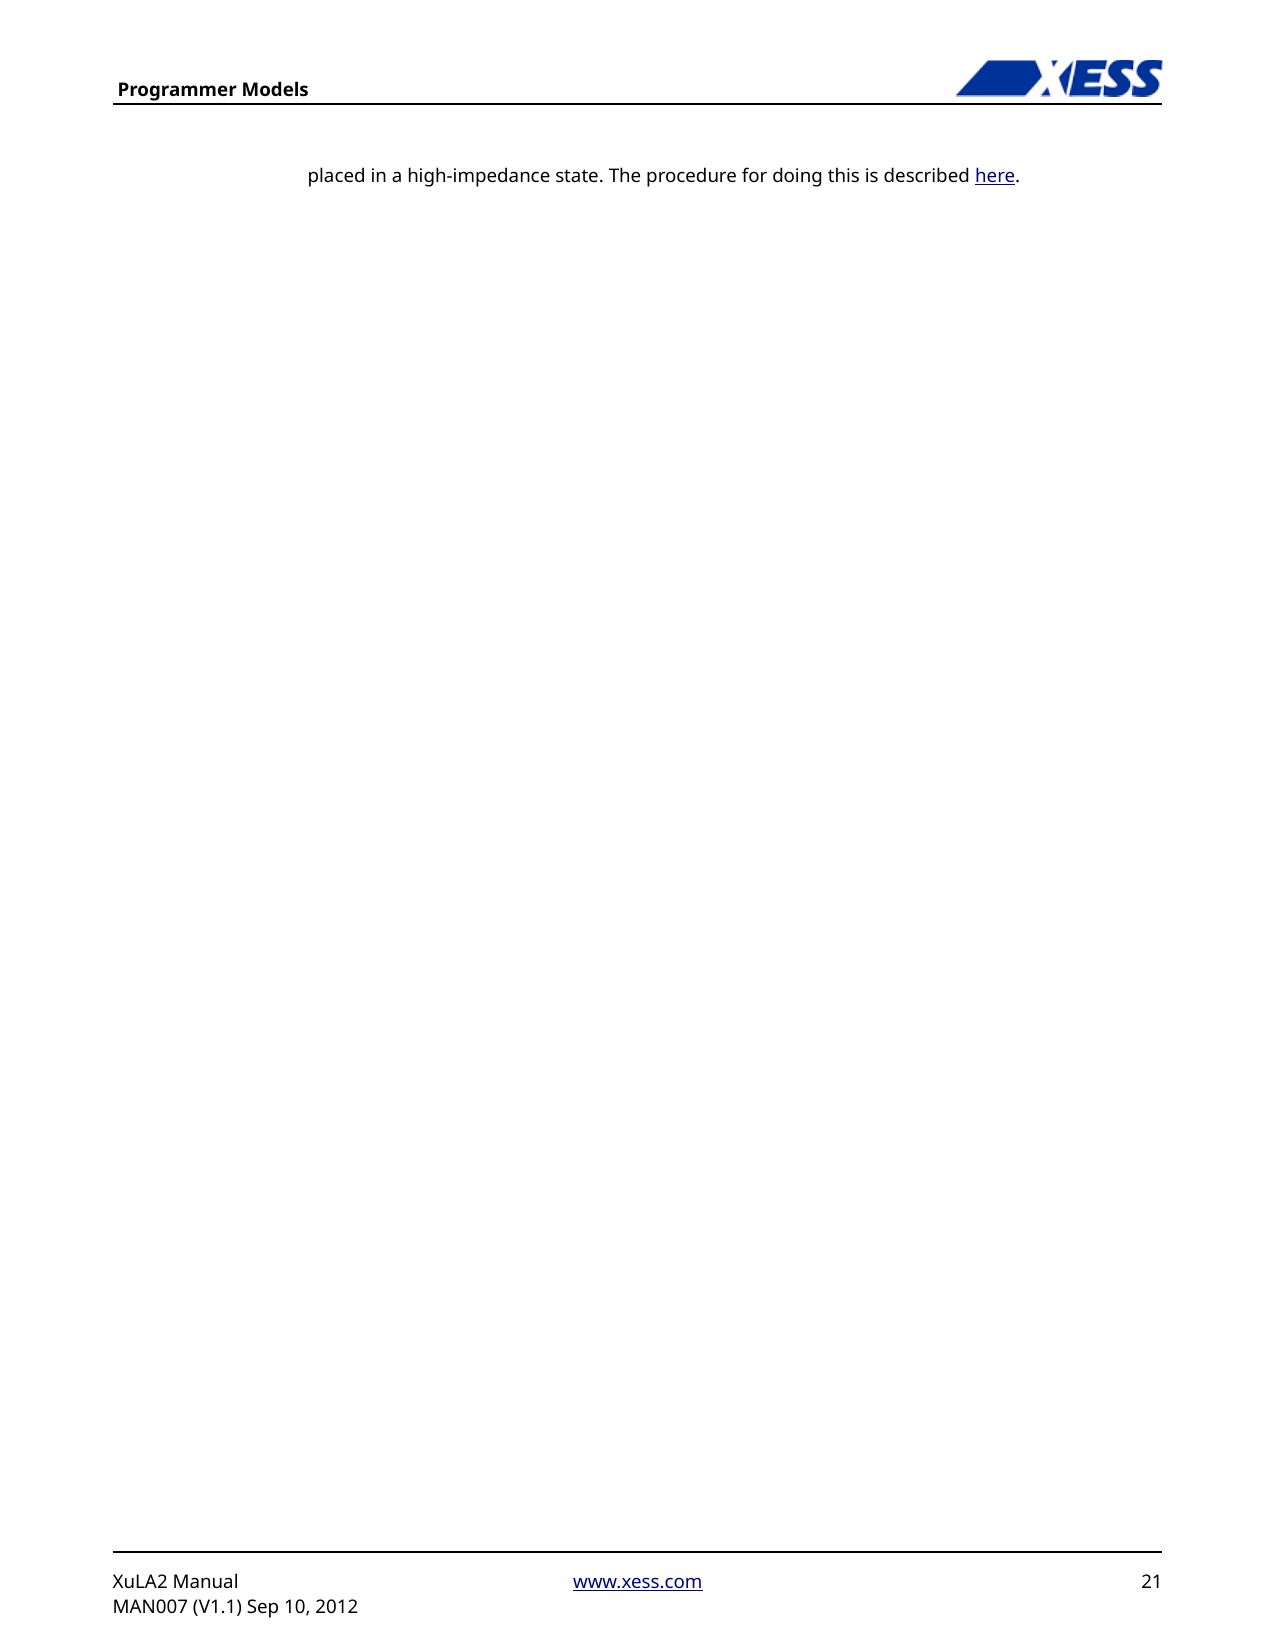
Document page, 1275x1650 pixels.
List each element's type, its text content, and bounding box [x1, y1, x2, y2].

text placed in a high-impedance state. The procedure for doing this is described here. [307, 162, 1162, 187]
picture [955, 60, 1163, 97]
